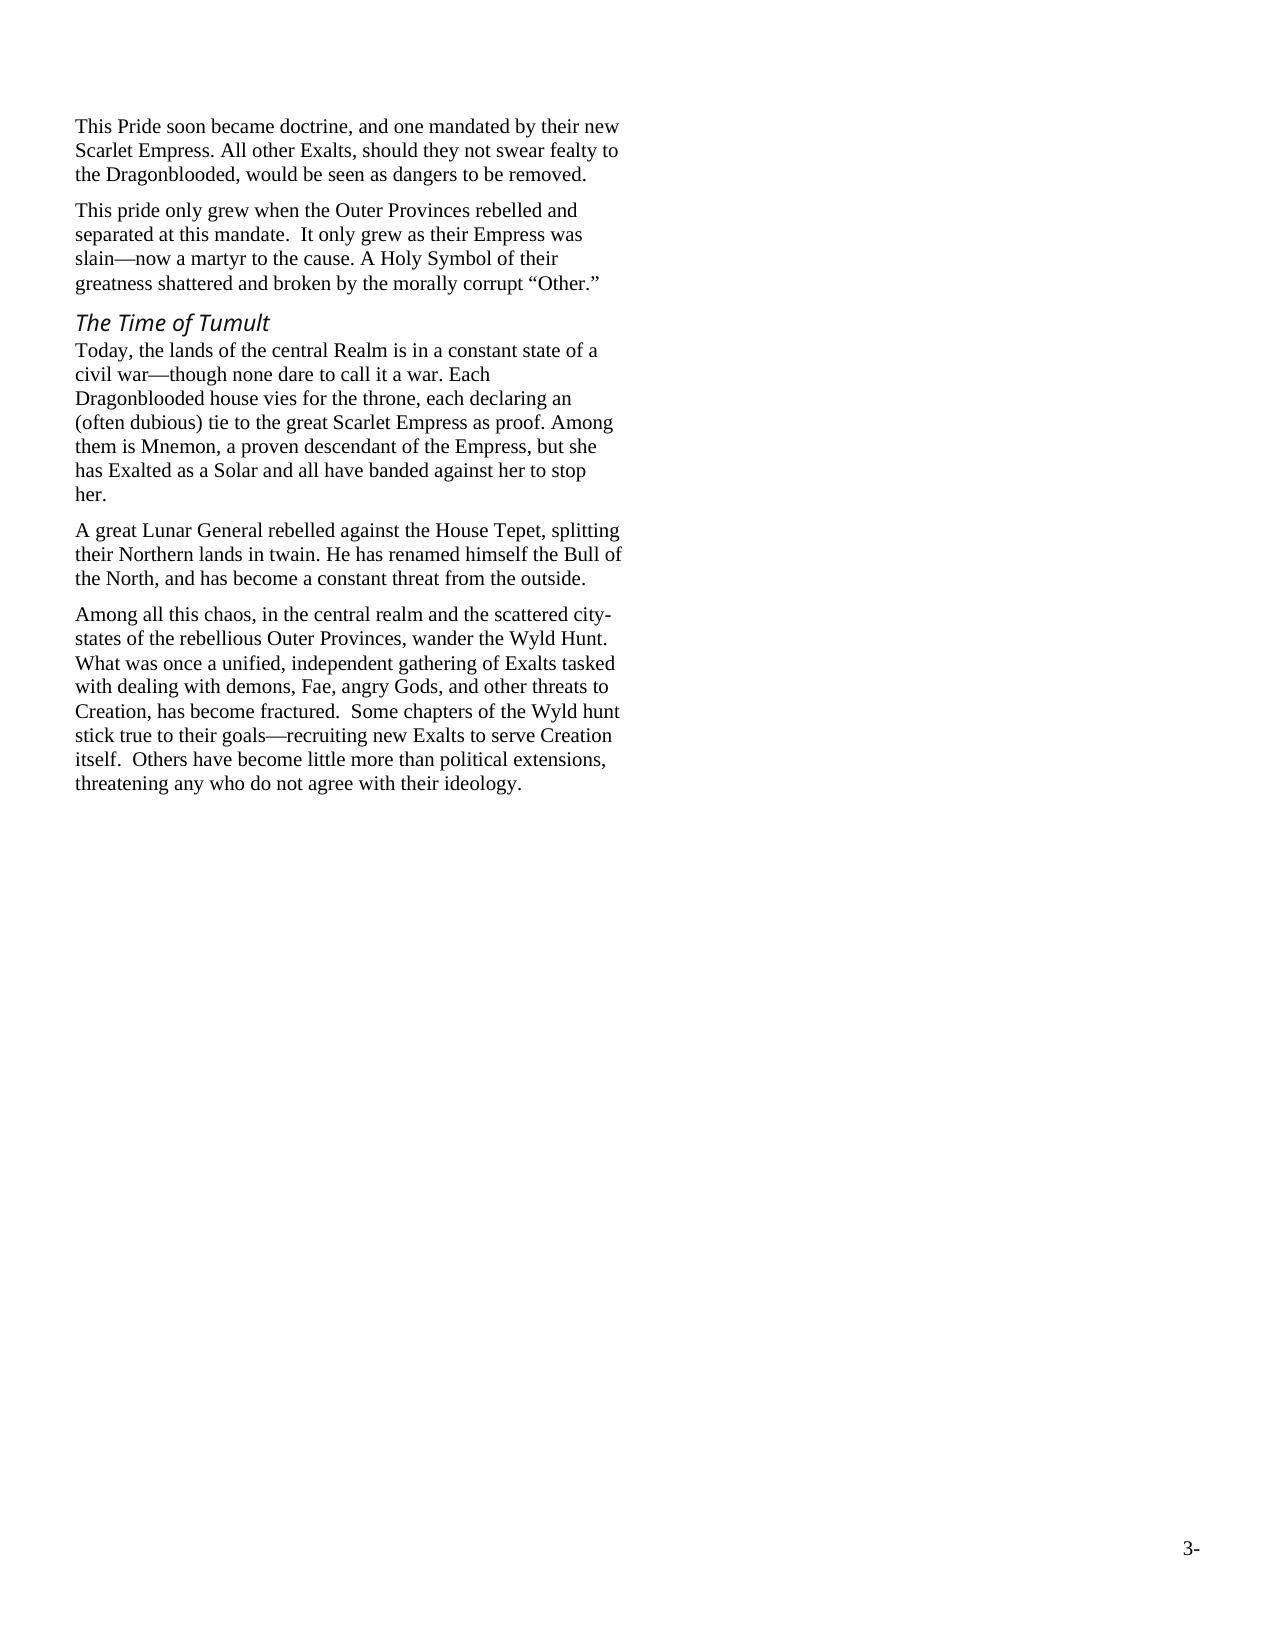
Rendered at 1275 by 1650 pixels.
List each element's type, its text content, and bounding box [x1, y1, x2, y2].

text Among all this chaos, in the central realm and the scattered city-states of the rebellious Outer Provinces, wander the Wyld Hunt. What was once a unified, independent gathering of Exalts tasked with dealing with demons, Fae, angry Gods, and other threats to Creation, has become fractured. Some chapters of the Wyld hunt stick true to their goals—recruiting new Exalts to serve Creation itself. Others have become little more than political extensions, threatening any who do not agree with their ideology. [75, 602, 622, 795]
subtitle The Time of Tumult [75, 306, 622, 338]
text This Pride soon became doctrine, and one mandated by their new Scarlet Empress. All other Exalts, should they not swear fealty to the Dragonblooded, would be seen as dangers to be removed. [75, 114, 622, 186]
text This pride only grew when the Outer Provinces rebelled and separated at this mandate. It only grew as their Empress was slain—now a martyr to the cause. A Holy Symbol of their greatness shattered and broken by the morally corrupt “Other.” [75, 198, 622, 294]
text Today, the lands of the central Realm is in a constant state of a civil war—though none dare to call it a war. Each Dragonblooded house vies for the throne, each declaring an (often dubious) tie to the great Scarlet Empress as proof. Among them is Mnemon, a proven descendant of the Empress, but she has Exalted as a Solar and all have banded against her to stop her. [75, 338, 622, 506]
text A great Lunar General rebelled against the House Tepet, splitting their Northern lands in twain. He has renamed himself the Bull of the North, and has become a constant threat from the outside. [75, 518, 622, 590]
